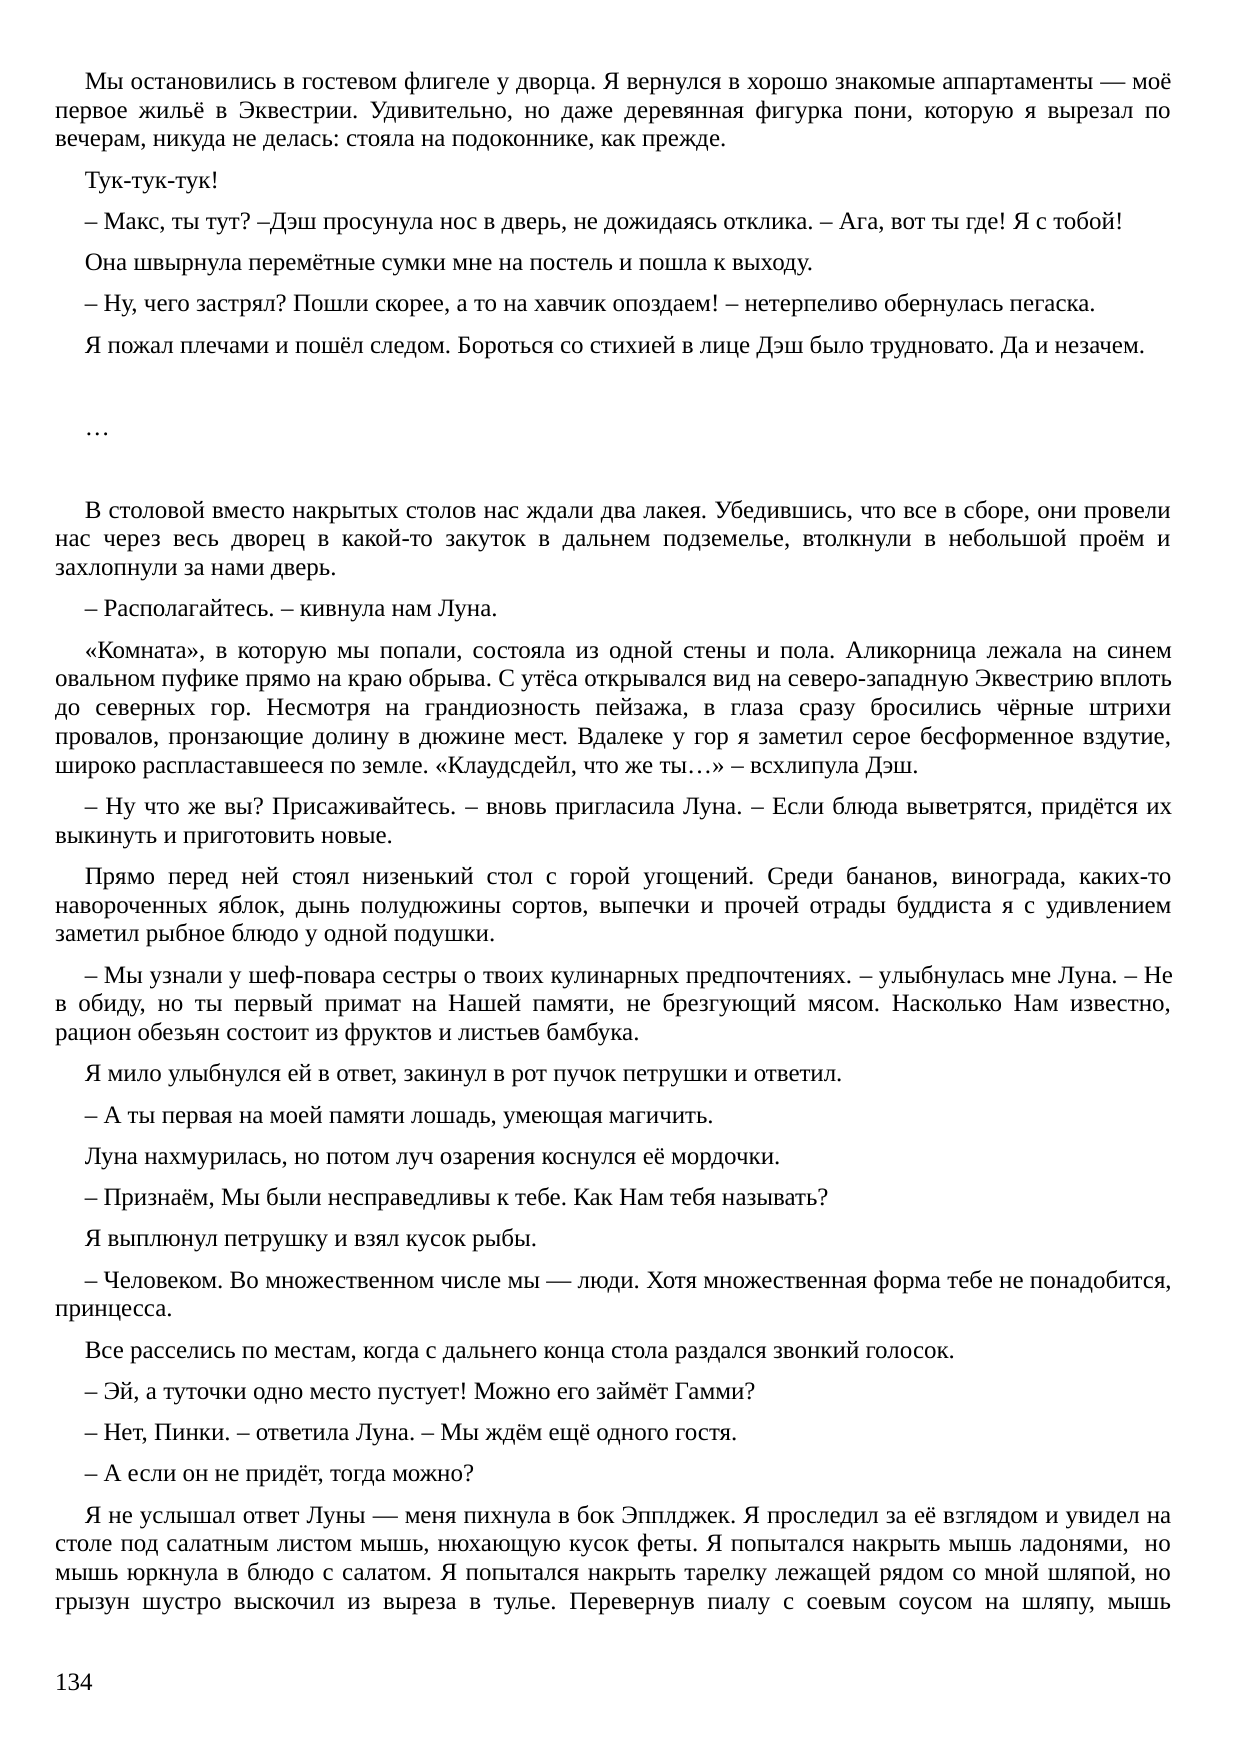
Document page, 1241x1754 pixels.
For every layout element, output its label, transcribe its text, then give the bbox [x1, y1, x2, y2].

text Я пожал плечами и пошёл следом. Бороться со стихией в лице Дэш было трудновато. Да и незачем. [55, 330, 1173, 358]
text – Человеком. Во множественном числе мы — люди. Хотя множественная форма тебе не понадобится, принцесса. [55, 1265, 1173, 1322]
text Мы остановились в гостевом флигеле у дворца. Я вернулся в хорошо знакомые аппартаменты — моё первое жильё в Эквестрии. Удивительно, но даже деревянная фигурка пони, которую я вырезал по вечерам, никуда не делась: стояла на подоконнике, как прежде. [55, 66, 1173, 152]
text – Признаём, Мы были несправедливы к тебе. Как Нам тебя называть? [55, 1182, 1173, 1211]
text «Комната», в которую мы попали, состояла из одной стены и пола. Аликорница лежала на синем овальном пуфике прямо на краю обрыва. С утёса открывался вид на северо-западную Эквестрию вплоть до северных гор. Несмотря на грандиозность пейзажа, в глаза сразу бросились чёрные штрихи провалов, пронзающие долину в дюжине мест. Вдалеке у гор я заметил серое бесформенное вздутие, широко распластавшееся по земле. «Клаудсдейл, что же ты…» – всхлипула Дэш. [55, 635, 1173, 778]
text – Располагайтесь. – кивнула нам Луна. [55, 593, 1173, 622]
text – Ну, чего застрял? Пошли скорее, а то на хавчик опоздаем! – нетерпеливо обернулась пегаска. [55, 288, 1173, 317]
text В столовой вместо накрытых столов нас ждали два лакея. Убедившись, что все в сборе, они провели нас через весь дворец в какой-то закуток в дальнем подземелье, втолкнули в небольшой проём и захлопнули за нами дверь. [55, 495, 1173, 581]
text … [55, 412, 1173, 441]
text Я выплюнул петрушку и взял кусок рыбы. [55, 1223, 1173, 1252]
text – Нет, Пинки. – ответила Луна. – Мы ждём ещё одного гостя. [55, 1417, 1173, 1446]
text – Ну что же вы? Присаживайтесь. – вновь пригласила Луна. – Если блюда выветрятся, придётся их выкинуть и приготовить новые. [55, 791, 1173, 848]
text – Мы узнали у шеф-повара сестры о твоих кулинарных предпочтениях. – улыбнулась мне Луна. – Не в обиду, но ты первый примат на Нашей памяти, не брезгующий мясом. Насколько Нам известно, рацион обезьян состоит из фруктов и листьев бамбука. [55, 960, 1173, 1046]
text – Макс, ты тут? –Дэш просунула нос в дверь, не дожидаясь отклика. – Ага, вот ты где! Я с тобой! [55, 206, 1173, 235]
text Луна нахмурилась, но потом луч озарения коснулся её мордочки. [55, 1141, 1173, 1170]
text – Эй, а туточки одно место пустует! Можно его займёт Гамми? [55, 1376, 1173, 1405]
text Я мило улыбнулся ей в ответ, закинул в рот пучок петрушки и ответил. [55, 1058, 1173, 1087]
text – А если он не придёт, тогда можно? [55, 1458, 1173, 1487]
text Она швырнула перемётные сумки мне на постель и пошла к выходу. [55, 247, 1173, 276]
text Тук-тук-тук! [55, 165, 1173, 193]
text – А ты первая на моей памяти лошадь, умеющая магичить. [55, 1100, 1173, 1128]
text Я не услышал ответ Луны — меня пихнула в бок Эпплджек. Я проследил за её взглядом и увидел на столе под салатным листом мышь, нюхающую кусок феты. Я попытался накрыть мышь ладонями, но мышь юркнула в блюдо с салатом. Я попытался накрыть тарелку лежащей рядом со мной шляпой, но грызун шустро выскочил из выреза в тулье. Перевернув пиалу с соевым соусом на шляпу, мышь [55, 1500, 1173, 1615]
text Прямо перед ней стоял низенький стол с горой угощений. Среди бананов, винограда, каких-то навороченных яблок, дынь полудюжины сортов, выпечки и прочей отрады буддиста я с удивлением заметил рыбное блюдо у одной подушки. [55, 861, 1173, 947]
text Все расселись по местам, когда с дальнего конца стола раздался звонкий голосок. [55, 1335, 1173, 1363]
